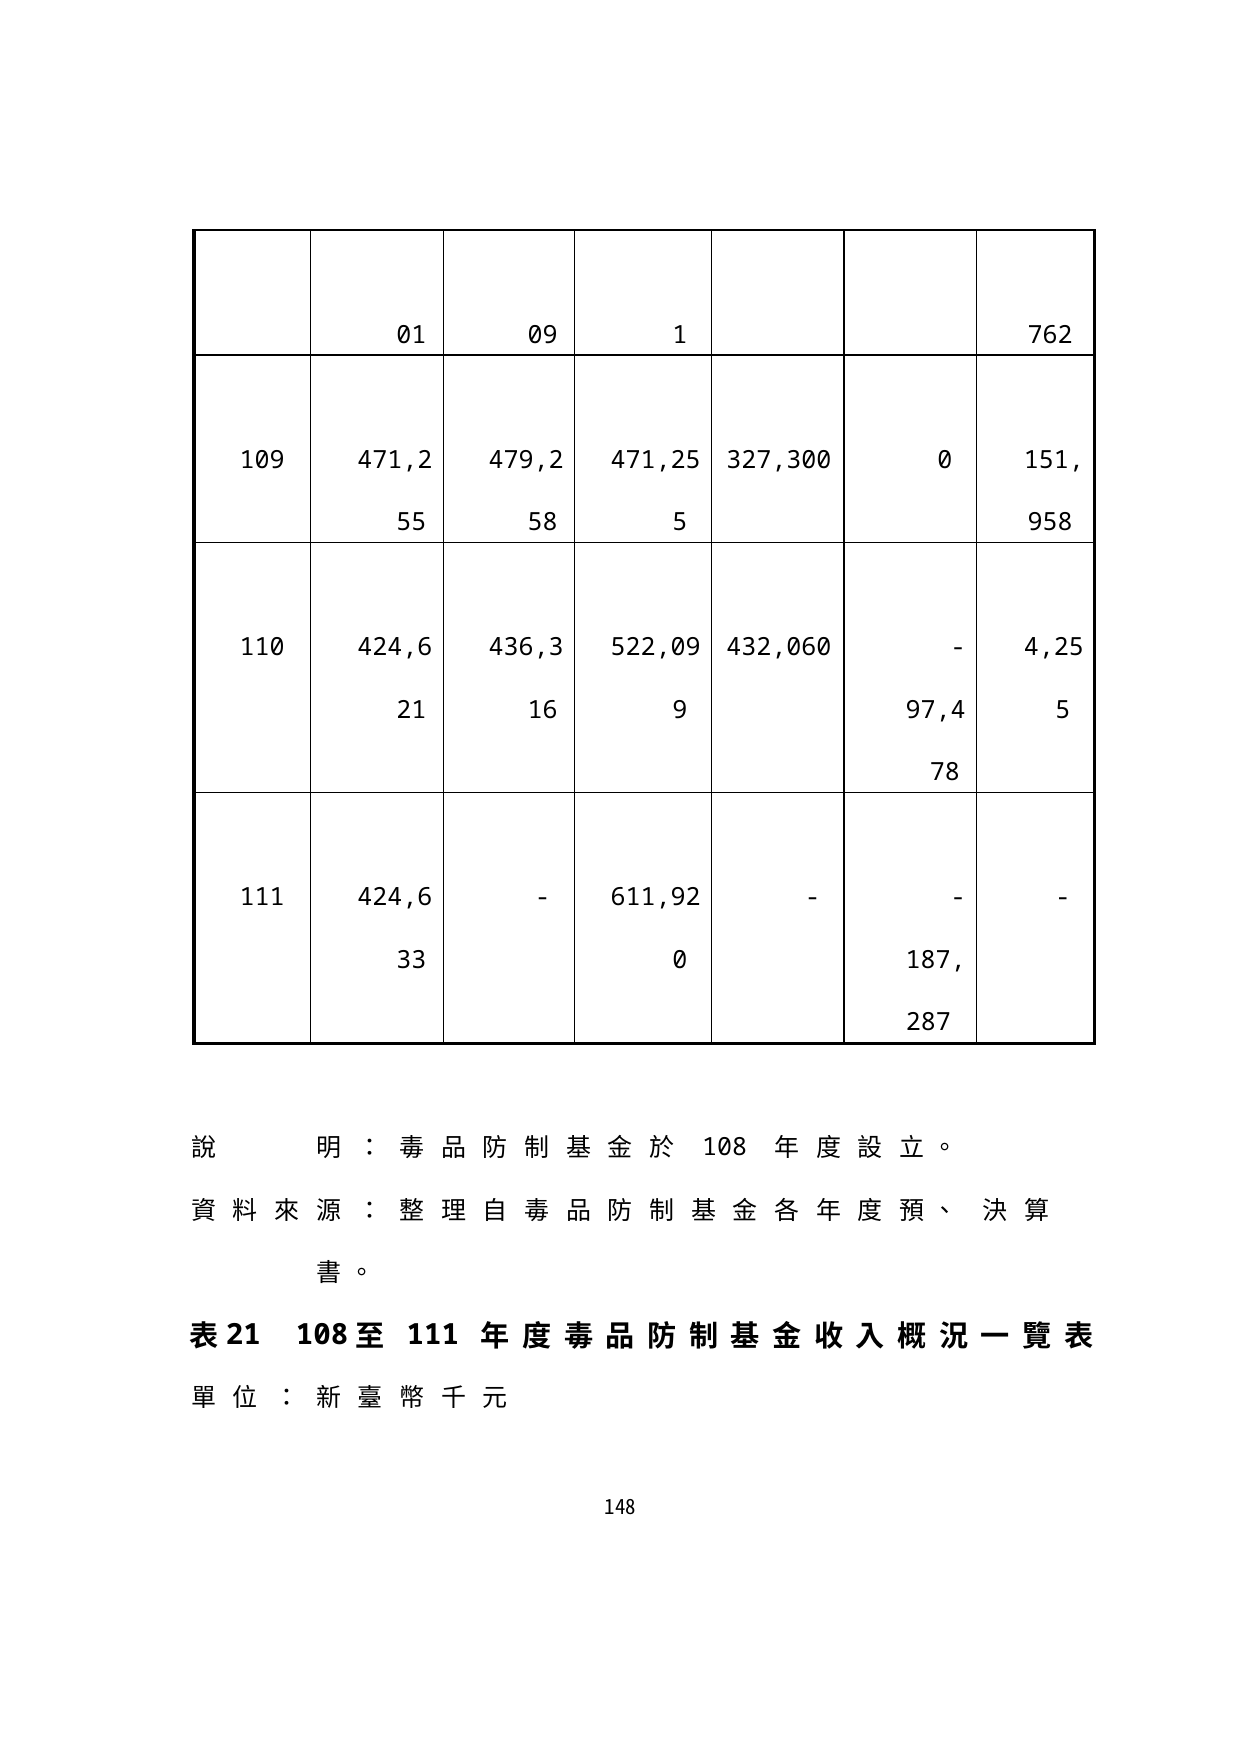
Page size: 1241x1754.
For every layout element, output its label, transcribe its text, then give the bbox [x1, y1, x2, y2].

table_cell - [712, 793, 843, 1042]
table_cell 09 [444, 231, 574, 354]
table_cell 432,060 [712, 543, 843, 792]
table_cell 151,958 [977, 356, 1093, 542]
table_cell [712, 231, 843, 354]
table_cell 424,621 [311, 543, 443, 792]
table_cell 0 [845, 356, 976, 542]
table_cell - [444, 793, 574, 1042]
table_cell 4,255 [977, 543, 1093, 792]
table_cell 424,633 [311, 793, 443, 1042]
text 表21 108至111年度毒品防制基金收入概況一覽表 單位：新臺幣千元 [124, 1292, 1117, 1417]
table_cell [845, 231, 976, 354]
table_cell 471,255 [311, 356, 443, 542]
table_cell 762 [977, 231, 1093, 354]
table_cell -97,478 [845, 543, 976, 792]
table_cell 436,316 [444, 543, 574, 792]
table_cell 611,920 [575, 793, 711, 1042]
table_cell - [977, 793, 1093, 1042]
table_cell 471,255 [575, 356, 711, 542]
table_cell 01 [311, 231, 443, 354]
table_cell 479,258 [444, 356, 574, 542]
table_cell 111 [196, 793, 310, 1042]
table_cell 110 [196, 543, 310, 792]
table_cell -187,287 [845, 793, 976, 1042]
table_cell 522,099 [575, 543, 711, 792]
table_cell [196, 231, 310, 354]
text 說 明：毒品防制基金於108年度設立。 [183, 1104, 1058, 1167]
table_cell 1 [575, 231, 711, 354]
text 資料來源：整理自毒品防制基金各年度預、決算書。 [183, 1167, 1058, 1292]
table_cell 109 [196, 356, 310, 542]
table_cell 327,300 [712, 356, 843, 542]
